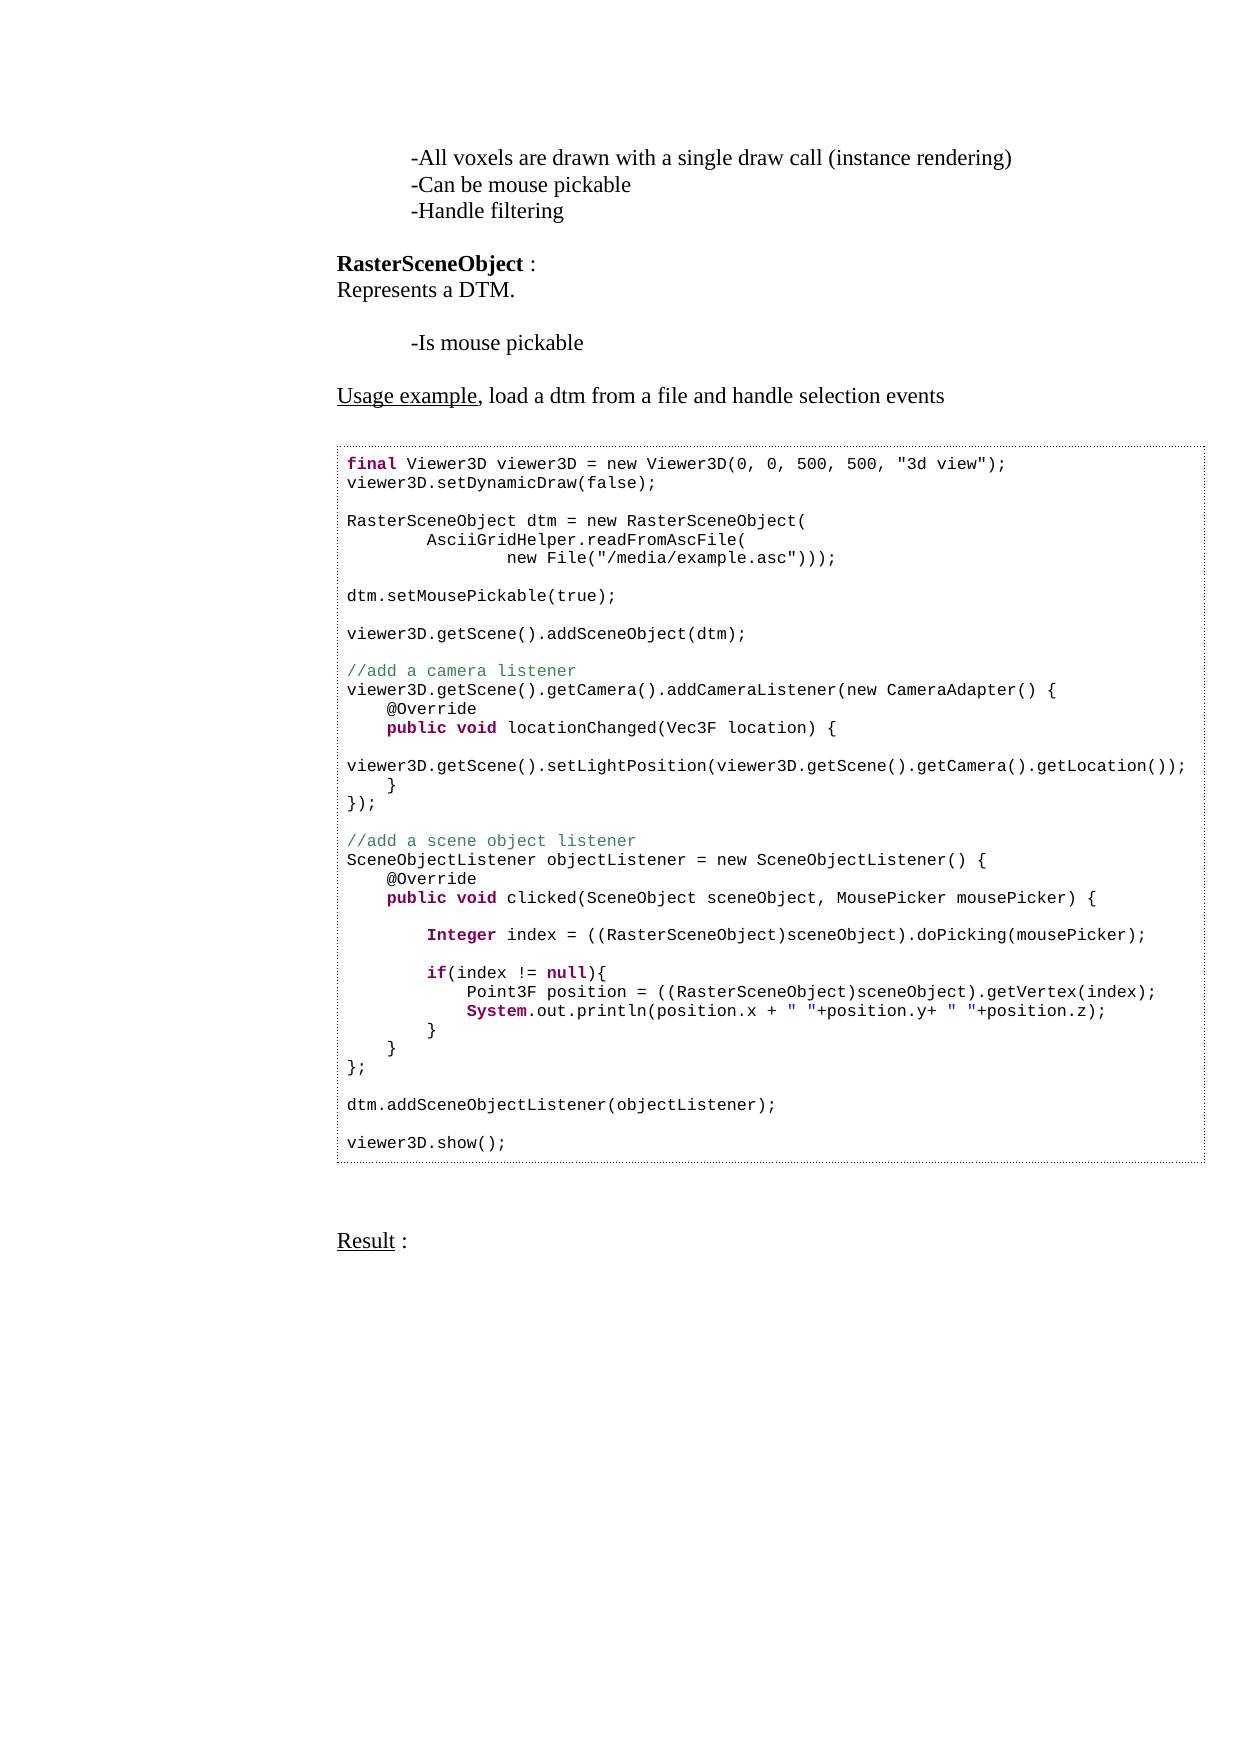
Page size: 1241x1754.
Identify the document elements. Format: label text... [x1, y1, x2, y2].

text } [347, 1021, 1195, 1040]
text viewer3D.getScene().addSceneObject(dtm); [347, 625, 1195, 644]
text @Override [347, 701, 1195, 719]
text new File("/media/example.asc"))); [347, 550, 1195, 569]
text } [347, 1040, 1195, 1059]
text viewer3D.show(); [347, 1134, 1195, 1153]
text Point3F position = ((RasterSceneObject)sceneObject).getVertex(index); [347, 983, 1195, 1002]
text -Handle filtering [337, 197, 1122, 223]
text }; [347, 1059, 1195, 1078]
text //add a scene object listener [347, 833, 1195, 852]
text viewer3D.setDynamicDraw(false); [347, 474, 1195, 493]
text -Can be mouse pickable [337, 171, 1122, 197]
text System.out.println(position.x + " "+position.y+ " "+position.z); [347, 1002, 1195, 1021]
text RasterSceneObject : [337, 250, 1122, 276]
text SceneObjectListener objectListener = new SceneObjectListener() { [347, 852, 1195, 870]
text AsciiGridHelper.readFromAscFile( [347, 531, 1195, 550]
text public void clicked(SceneObject sceneObject, MousePicker mousePicker) { [347, 889, 1195, 908]
text }); [347, 795, 1195, 814]
text viewer3D.getScene().setLightPosition(viewer3D.getScene().getCamera().getLocation()); [347, 738, 1195, 776]
text final Viewer3D viewer3D = new Viewer3D(0, 0, 500, 500, "3d view"); [347, 456, 1195, 474]
text RasterSceneObject dtm = new RasterSceneObject( [347, 512, 1195, 531]
text viewer3D.getScene().getCamera().addCameraListener(new CameraAdapter() { [347, 682, 1195, 701]
text public void locationChanged(Vec3F location) { [347, 719, 1195, 738]
text Result : [337, 1227, 1122, 1253]
text -All voxels are drawn with a single draw call (instance rendering) [337, 144, 1122, 171]
text -Is mouse pickable [337, 329, 1122, 355]
text Usage example, load a dtm from a file and handle selection events [337, 382, 1122, 408]
text Represents a DTM. [337, 276, 1122, 303]
text Integer index = ((RasterSceneObject)sceneObject).doPicking(mousePicker); [347, 927, 1195, 946]
text @Override [347, 870, 1195, 889]
text dtm.setMousePickable(true); [347, 588, 1195, 606]
text //add a camera listener [347, 663, 1195, 682]
text } [347, 776, 1195, 795]
text if(index != null){ [347, 965, 1195, 983]
text dtm.addSceneObjectListener(objectListener); [347, 1097, 1195, 1116]
